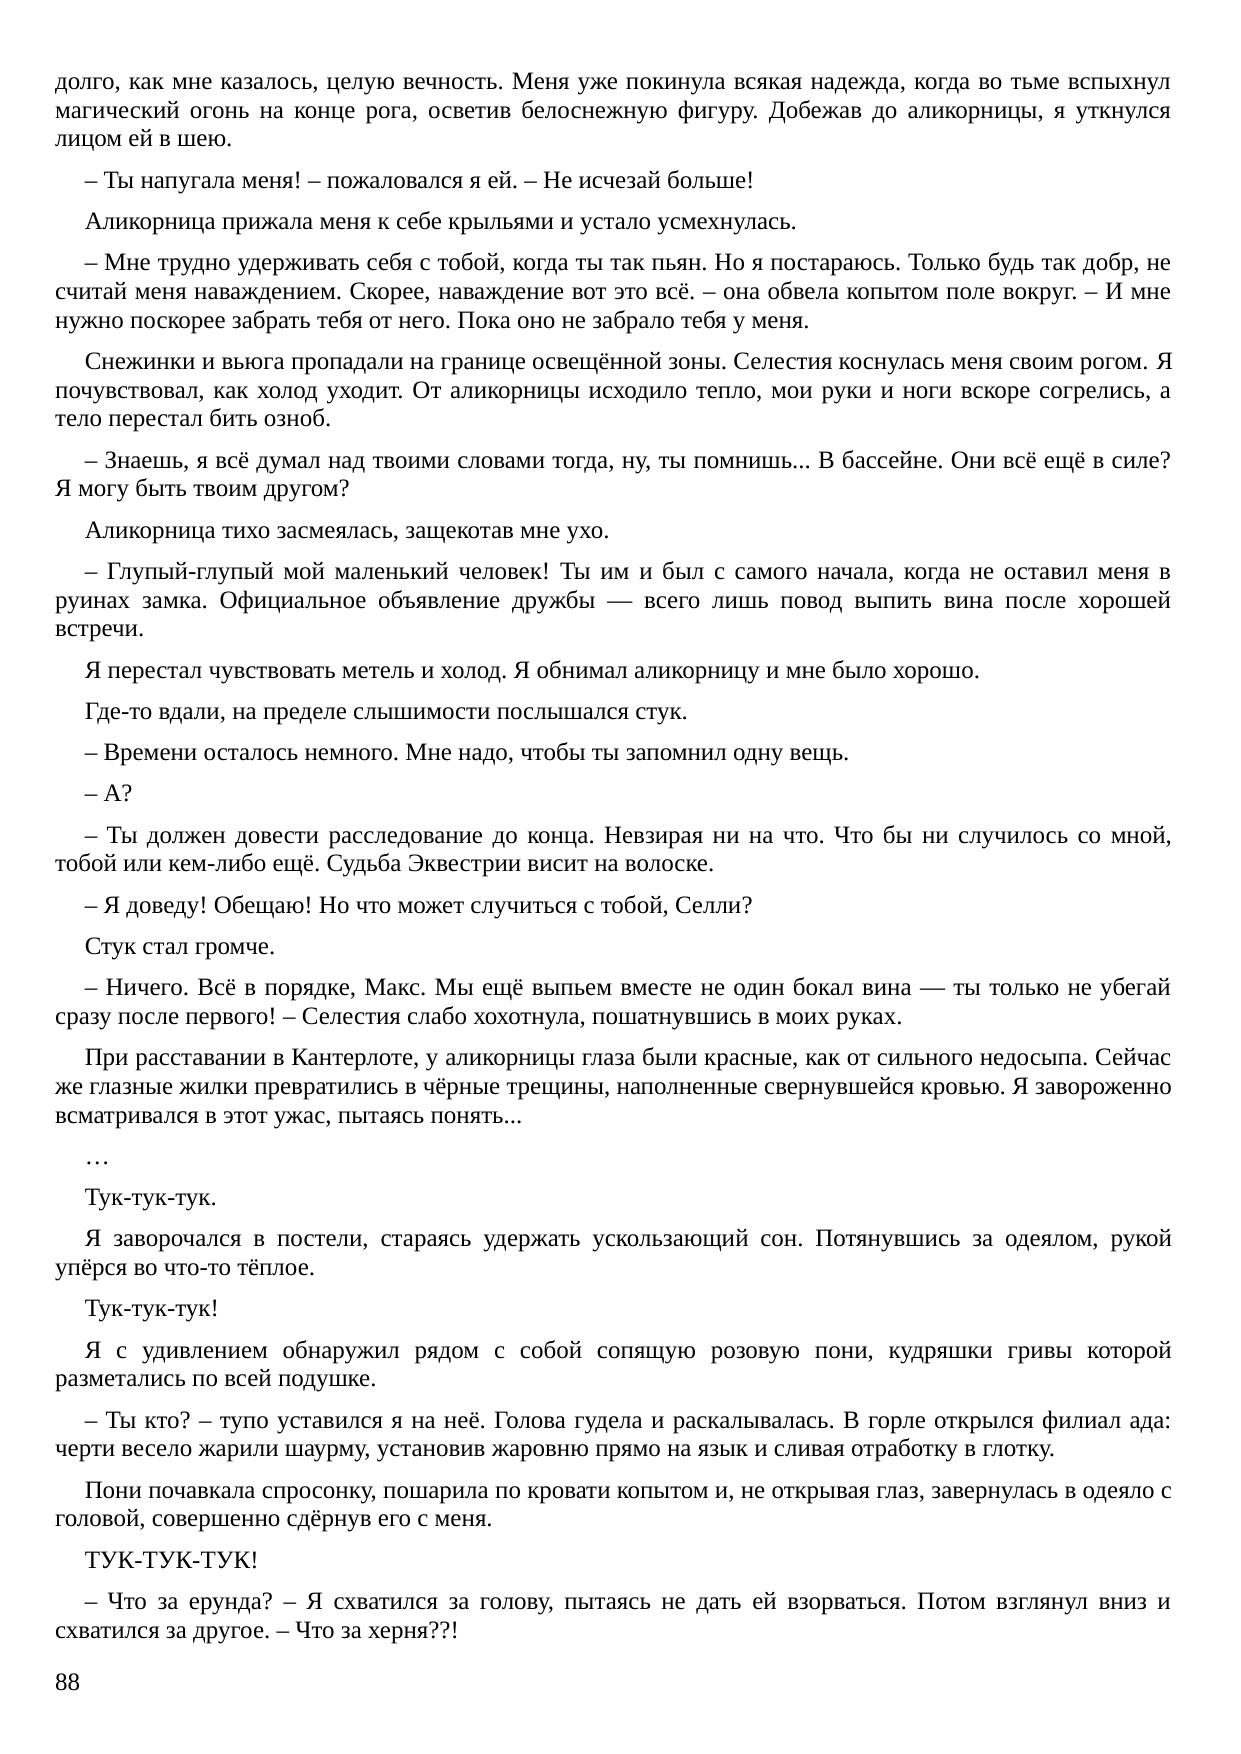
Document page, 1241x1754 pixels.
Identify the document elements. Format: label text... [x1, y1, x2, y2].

text Стук стал громче. [55, 931, 1173, 960]
text – Знаешь, я всё думал над твоими словами тогда, ну, ты помнишь... В бассейне. Они всё ещё в силе? Я могу быть твоим другом? [55, 445, 1173, 502]
text При расставании в Кантерлоте, у аликорницы глаза были красные, как от сильного недосыпа. Сейчас же глазные жилки превратились в чёрные трещины, наполненные свернувшейся кровью. Я завороженно всматривался в этот ужас, пытаясь понять... [55, 1042, 1173, 1128]
text Снежинки и вьюга пропадали на границе освещённой зоны. Селестия коснулась меня своим рогом. Я почувствовал, как холод уходит. От аликорницы исходило тепло, мои руки и ноги вскоре согрелись, а тело перестал бить озноб. [55, 346, 1173, 432]
text Аликорница тихо засмеялась, защекотав мне ухо. [55, 515, 1173, 543]
text – Я доведу! Обещаю! Но что может случиться с тобой, Селли? [55, 890, 1173, 918]
text Пони почавкала спросонку, пошарила по кровати копытом и, не открывая глаз, завернулась в одеяло с головой, совершенно сдёрнув его с меня. [55, 1475, 1173, 1532]
text Я заворочался в постели, стараясь удержать ускользающий сон. Потянувшись за одеялом, рукой упёрся во что-то тёплое. [55, 1223, 1173, 1281]
text – Ты кто? – тупо уставился я на неё. Голова гудела и раскалывалась. В горле открылся филиал ада: черти весело жарили шаурму, установив жаровню прямо на язык и сливая отработку в глотку. [55, 1405, 1173, 1462]
text – Глупый-глупый мой маленький человек! Ты им и был с самого начала, когда не оставил меня в руинах замка. Официальное объявление дружбы — всего лишь повод выпить вина после хорошей встречи. [55, 556, 1173, 642]
text Тук-тук-тук! [55, 1293, 1173, 1322]
text Тук-тук-тук. [55, 1182, 1173, 1211]
text Где-то вдали, на пределе слышимости послышался стук. [55, 696, 1173, 725]
text – Ты должен довести расследование до конца. Невзирая ни на что. Что бы ни случилось со мной, тобой или кем-либо ещё. Судьба Эквестрии висит на волоске. [55, 820, 1173, 877]
text долго, как мне казалось, целую вечность. Меня уже покинула всякая надежда, когда во тьме вспыхнул магический огонь на конце рога, осветив белоснежную фигуру. Добежав до аликорницы, я уткнулся лицом ей в шею. [55, 66, 1173, 152]
text – Мне трудно удерживать себя с тобой, когда ты так пьян. Но я постараюсь. Только будь так добр, не считай меня наваждением. Скорее, наваждение вот это всё. – она обвела копытом поле вокруг. – И мне нужно поскорее забрать тебя от него. Пока оно не забрало тебя у меня. [55, 247, 1173, 333]
text – Ничего. Всё в порядке, Макс. Мы ещё выпьем вместе не один бокал вина — ты только не убегай сразу после первого! – Селестия слабо хохотнула, пошатнувшись в моих руках. [55, 972, 1173, 1030]
text – Ты напугала меня! – пожаловался я ей. – Не исчезай больше! [55, 165, 1173, 193]
text Я перестал чувствовать метель и холод. Я обнимал аликорницу и мне было хорошо. [55, 655, 1173, 683]
text – Что за ерунда? – Я схватился за голову, пытаясь не дать ей взорваться. Потом взглянул вниз и схватился за другое. – Что за херня??! [55, 1586, 1173, 1643]
text … [55, 1141, 1173, 1170]
text ТУК-ТУК-ТУК! [55, 1545, 1173, 1573]
text Я с удивлением обнаружил рядом с собой сопящую розовую пони, кудряшки гривы которой разметались по всей подушке. [55, 1335, 1173, 1392]
text – Времени осталось немного. Мне надо, чтобы ты запомнил одну вещь. [55, 737, 1173, 766]
text – А? [55, 778, 1173, 807]
text Аликорница прижала меня к себе крыльями и устало усмехнулась. [55, 206, 1173, 235]
